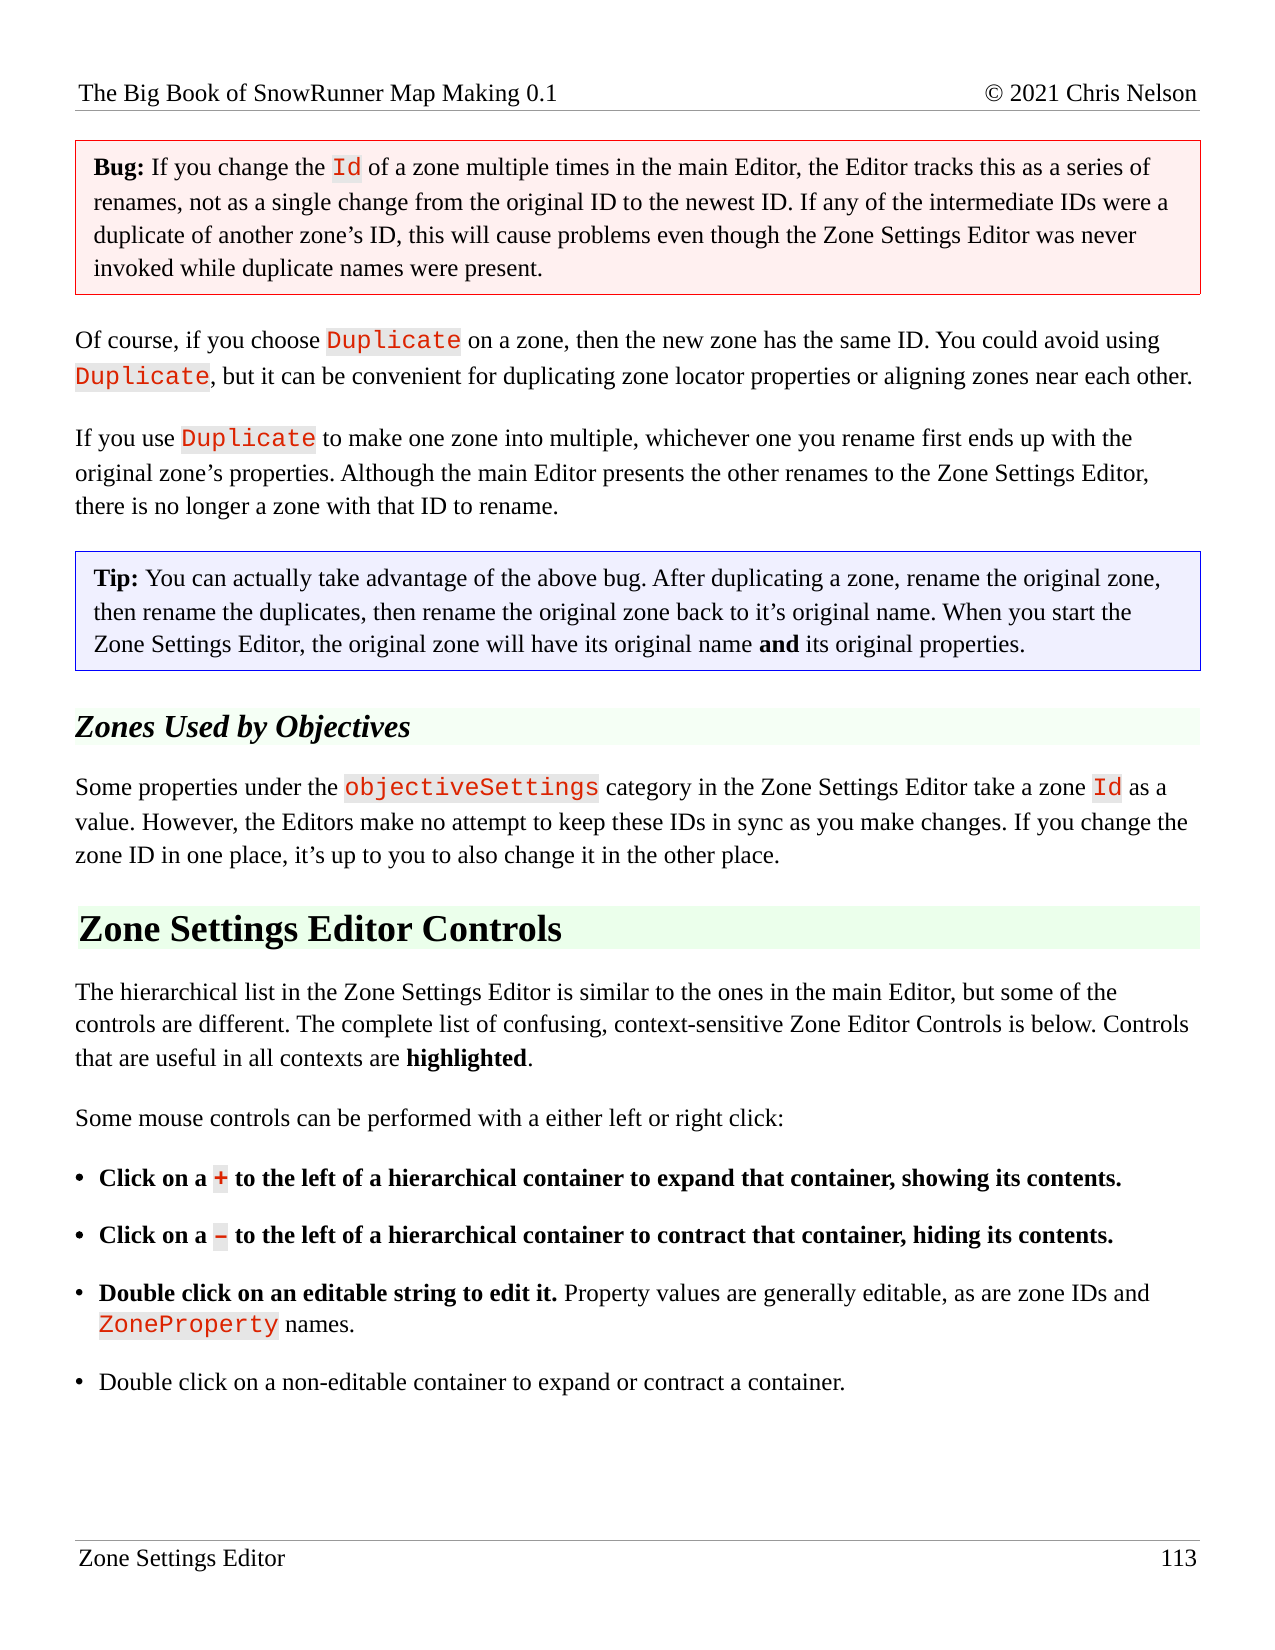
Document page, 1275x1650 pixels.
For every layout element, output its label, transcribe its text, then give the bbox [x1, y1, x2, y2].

list Double click on an editable string to edit it. Property values are generally editable, as are zone IDs and ZoneProperty names. [75, 1278, 1200, 1340]
subtitle Zone Settings Editor Controls [78, 906, 1200, 949]
list Double click on a non-editable container to expand or contract a container. [75, 1367, 1200, 1396]
list If you change the Id of a zone multiple times in the main Editor, the Editor tracks this as a series of renames, not as a single change from the original ID to the newest ID. If any of the intermediate IDs were a duplicate of another zone’s ID, this will cause problems even though the Zone Settings Editor was never invoked while duplicate names were present. [76, 141, 1200, 294]
subtitle Zones Used by Objectives [75, 708, 1200, 745]
list Click on a – to the left of a hierarchical container to contract that container, hiding its contents. [75, 1220, 1200, 1251]
list Click on a + to the left of a hierarchical container to expand that container, showing its contents. [75, 1163, 1200, 1193]
text The hierarchical list in the Zone Settings Editor is similar to the ones in the main Editor, but some of the controls are different. The complete list of confusing, context-sensitive Zone Editor Controls is below. Controls that are useful in all contexts are highlighted. [75, 977, 1200, 1071]
text Some mouse controls can be performed with a either left or right click: [75, 1103, 1200, 1131]
text Of course, if you choose Duplicate on a zone, then the new zone has the same ID. You could avoid using Duplicate, but it can be convenient for duplicating zone locator properties or aligning zones near each other. [75, 326, 1200, 392]
text If you use Duplicate to make one zone into multiple, whichever one you rename first ends up with the original zone’s properties. Although the main Editor presents the other renames to the Zone Settings Editor, there is no longer a zone with that ID to rename. [75, 423, 1200, 520]
list You can actually take advantage of the above bug. After duplicating a zone, rename the original zone, then rename the duplicates, then rename the original zone back to it’s original name. When you start the Zone Settings Editor, the original zone will have its original name and its original properties. [76, 552, 1200, 670]
text Some properties under the objectiveSettings category in the Zone Settings Editor take a zone Id as a value. However, the Editors make no attempt to keep these IDs in sync as you make changes. If you change the zone ID in one place, it’s up to you to also change it in the other place. [75, 772, 1200, 869]
